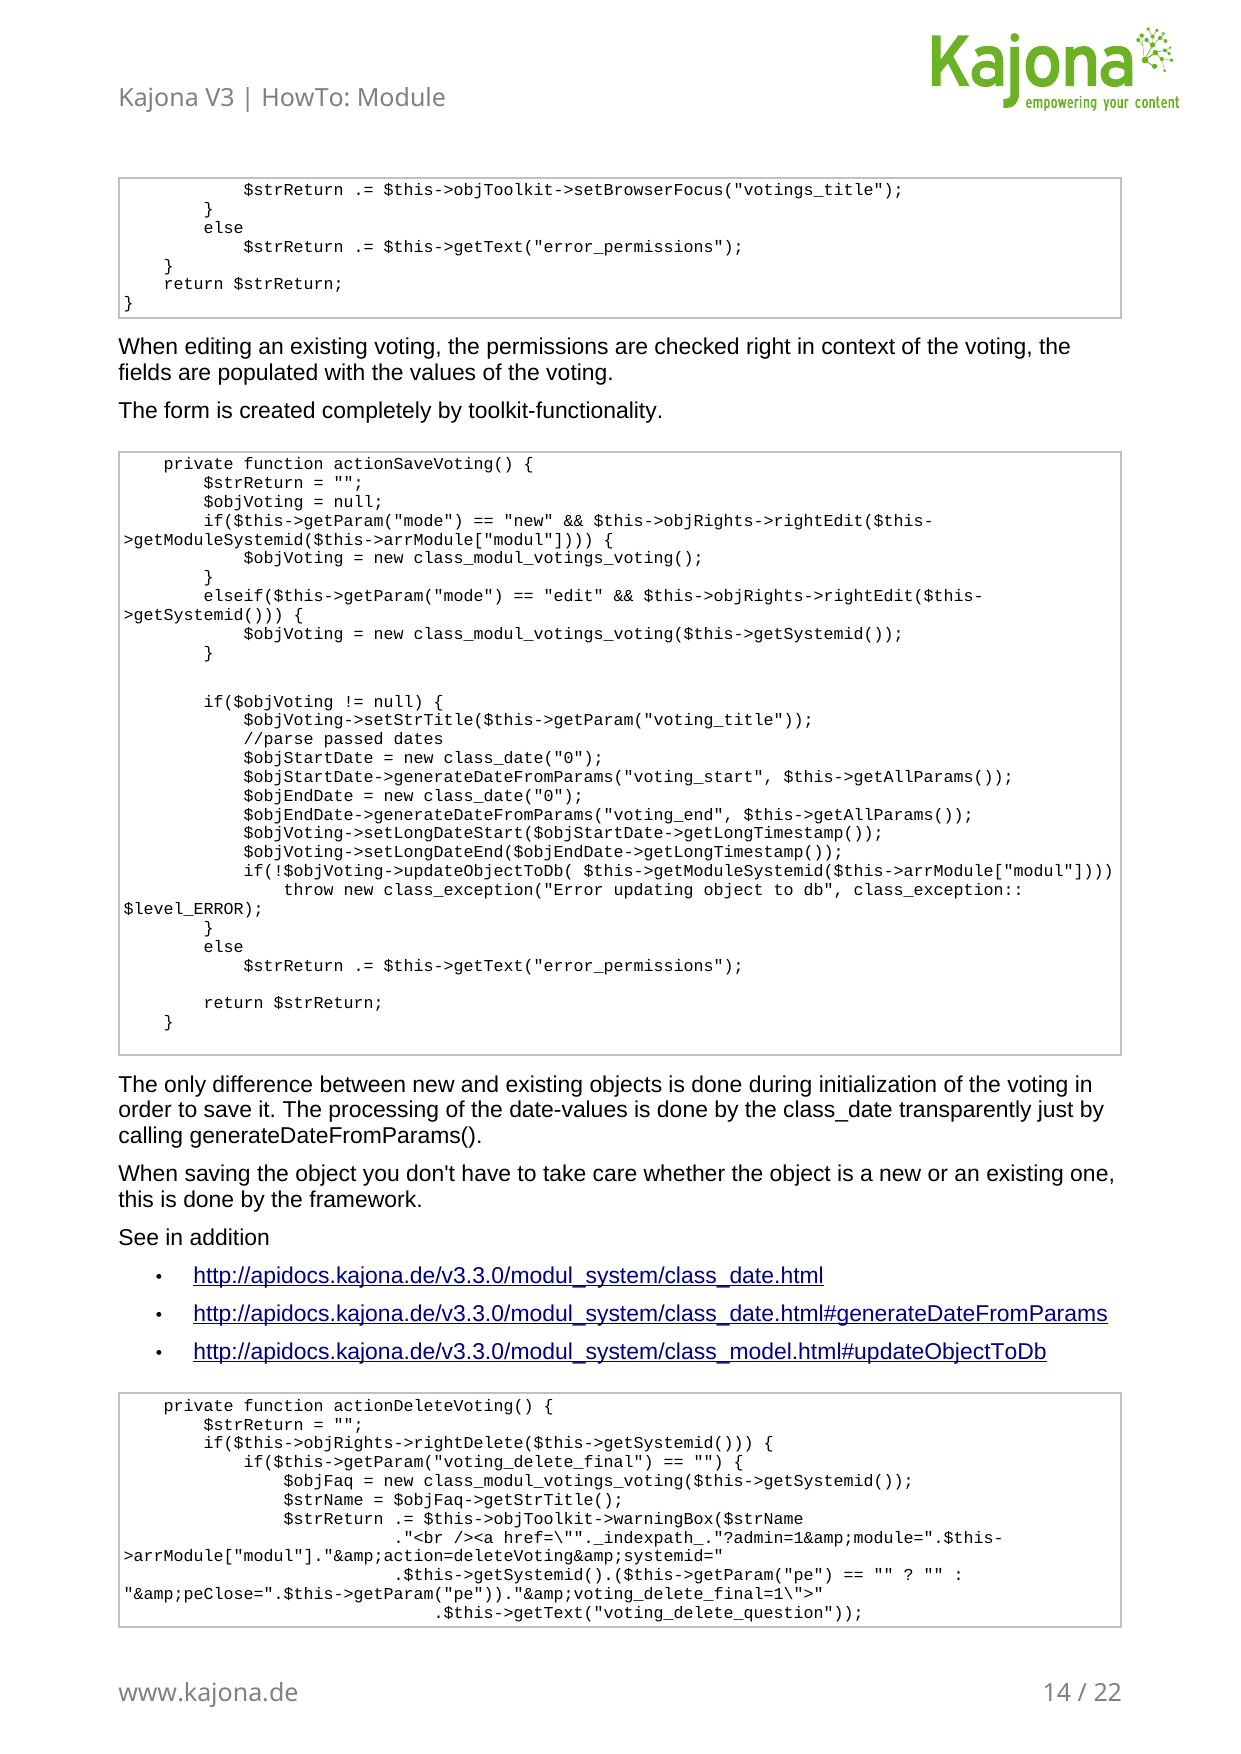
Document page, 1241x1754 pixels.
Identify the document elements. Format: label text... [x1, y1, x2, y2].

list http://apidocs.kajona.de/v3.3.0/modul_system/class_model.html#updateObjectToDb [156, 1339, 1122, 1364]
text See in addition [118, 1224, 1122, 1250]
list http://apidocs.kajona.de/v3.3.0/modul_system/class_date.html#generateDateFromParams [156, 1301, 1122, 1326]
text private function actionDeleteVoting() { $strReturn = ""; if($this->objRights->rightDelete($this->getSystemid())) { if($this->getParam("voting_delete_final") == "") { $objFaq = new class_modul_votings_voting($this->getSystemid()); $strName = $objFaq->getStrTitle(); $strReturn .= $this->objToolkit->warningBox($strName ."<br /><a href=\""._indexpath_."?admin=1&amp;module=".$this->arrModule["modul"]."&amp;action=deleteVoting&amp;systemid=" .$this->getSystemid().($this->getParam("pe") == "" ? "" : "&amp;peClose=".$this->getParam("pe"))."&amp;voting_delete_final=1\">" .$this->getText("voting_delete_question")); [120, 1394, 1120, 1626]
list http://apidocs.kajona.de/v3.3.0/modul_system/class_date.html [156, 1263, 1122, 1288]
text private function actionSaveVoting() { $strReturn = ""; $objVoting = null; if($this->getParam("mode") == "new" && $this->objRights->rightEdit($this->getModuleSystemid($this->arrModule["modul"]))) { $objVoting = new class_modul_votings_voting(); } elseif($this->getParam("mode") == "edit" && $this->objRights->rightEdit($this->getSystemid())) { $objVoting = new class_modul_votings_voting($this->getSystemid()); } [120, 453, 1120, 663]
text The form is created completely by toolkit-functionality. [118, 397, 1122, 423]
text $strReturn .= $this->objToolkit->setBrowserFocus("votings_title"); } else $strReturn .= $this->getText("error_permissions"); } return $strReturn; } [120, 179, 1120, 317]
text The only difference between new and existing objects is done during initialization of the voting in order to save it. The processing of the date-values is done by the class_date transparently just by calling generateDateFromParams(). [118, 1071, 1122, 1148]
text When saving the object you don't have to take care whether the object is a new or an existing one, this is done by the framework. [118, 1161, 1122, 1212]
text When editing an existing voting, the permissions are checked right in context of the voting, the fields are populated with the values of the voting. [118, 334, 1122, 385]
text if($objVoting != null) { $objVoting->setStrTitle($this->getParam("voting_title")); //parse passed dates $objStartDate = new class_date("0"); $objStartDate->generateDateFromParams("voting_start", $this->getAllParams()); $objEndDate = new class_date("0"); $objEndDate->generateDateFromParams("voting_end", $this->getAllParams()); $objVoting->setLongDateStart($objStartDate->getLongTimestamp()); $objVoting->setLongDateEnd($objEndDate->getLongTimestamp()); if(!$objVoting->updateObjectToDb( $this->getModuleSystemid($this->arrModule["modul"]))) throw new class_exception("Error updating object to db", class_exception::$level_ERROR); } else $strReturn .= $this->getText("error_permissions"); return $strReturn; } [120, 688, 1120, 1054]
